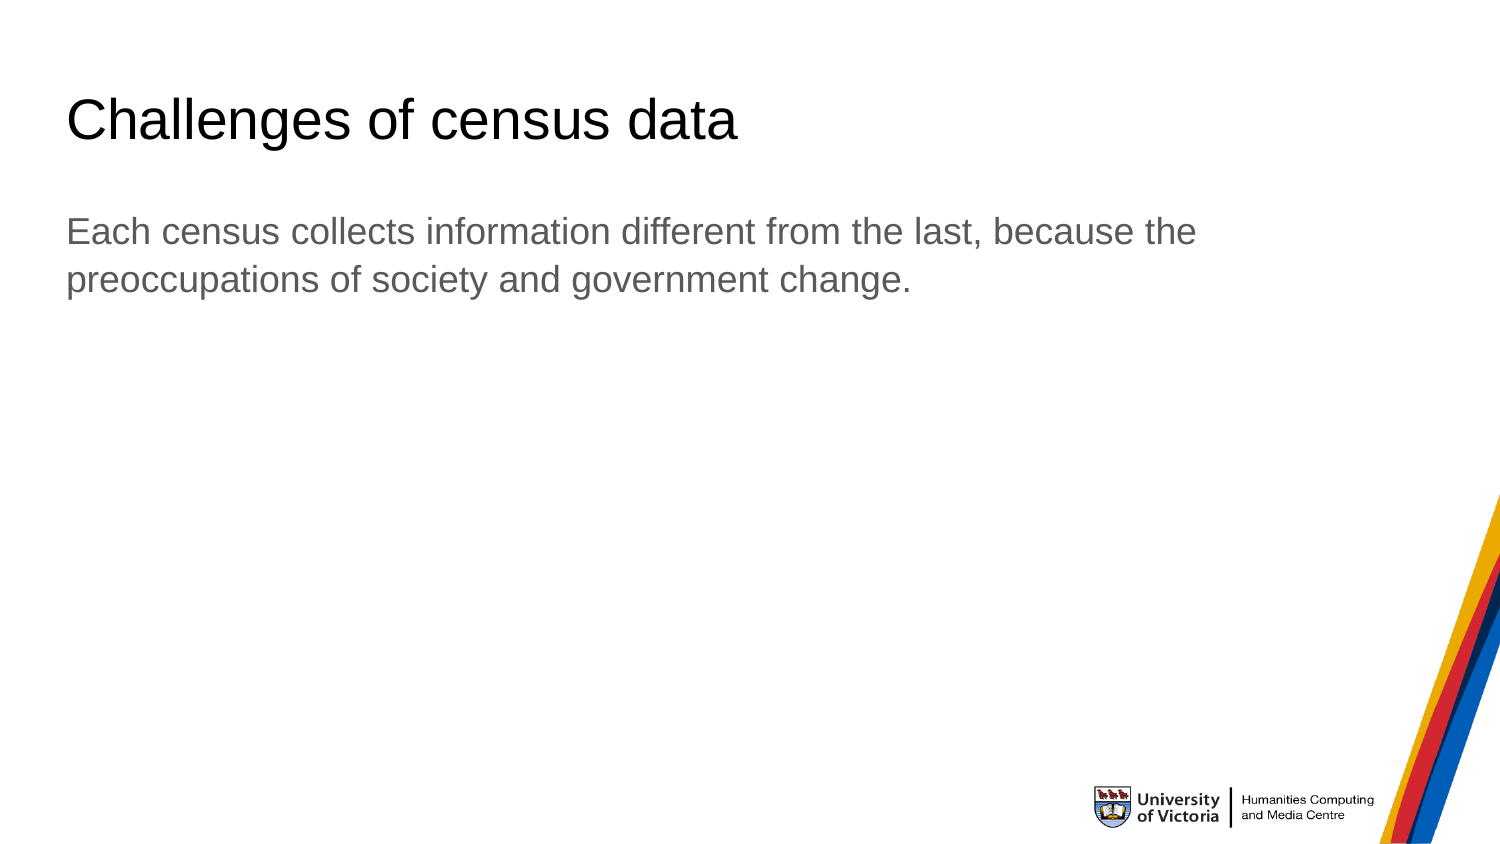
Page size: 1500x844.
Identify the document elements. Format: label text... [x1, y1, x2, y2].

picture [1094, 483, 1500, 844]
list Each census collects information different from the last, because the preoccupations of society and government change. [51, 189, 1449, 750]
title Challenges of census data [51, 72, 1449, 167]
